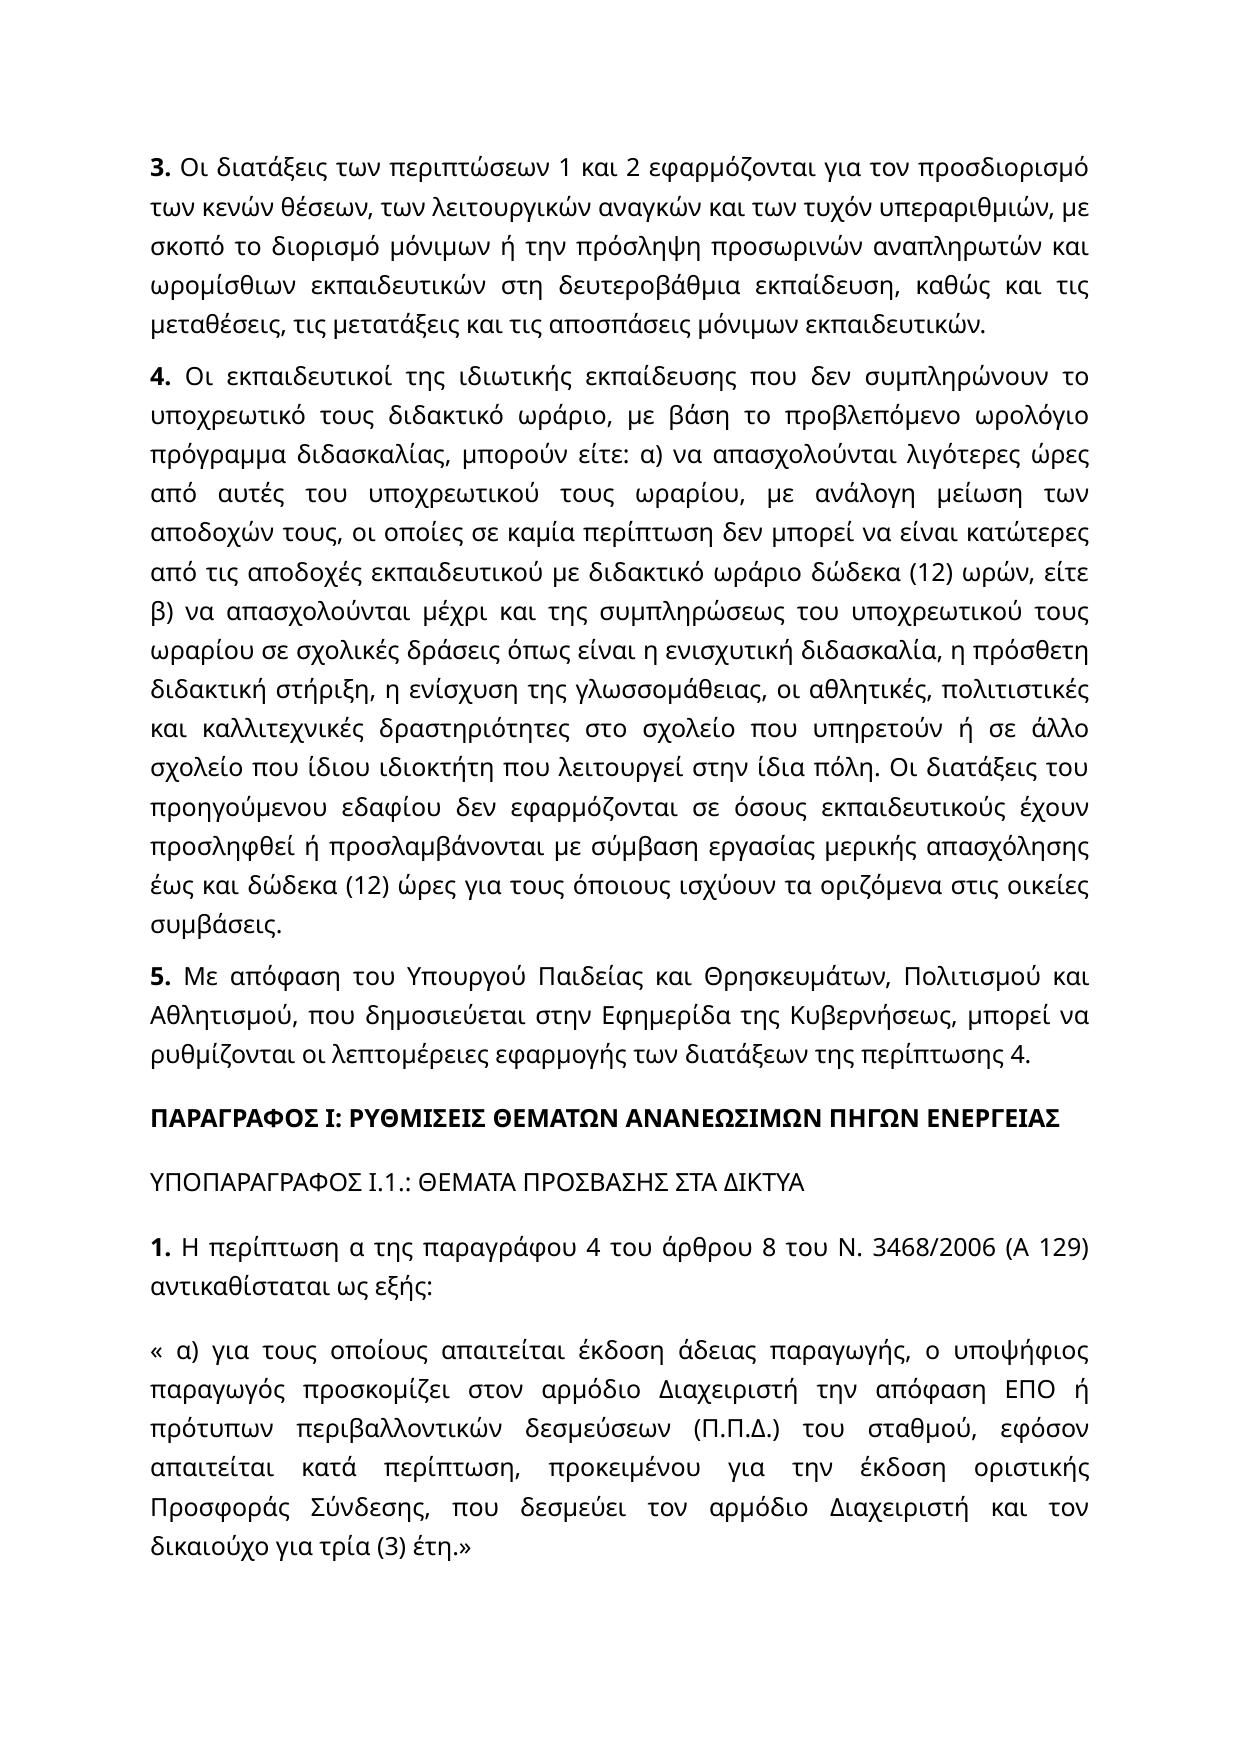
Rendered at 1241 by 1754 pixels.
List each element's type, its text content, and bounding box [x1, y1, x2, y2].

text « α) για τους οποίους απαιτείται έκδοση άδειας παραγωγής, ο υποψήφιος παραγωγός προσκομίζει στον αρμόδιο Διαχειριστή την απόφαση ΕΠΟ ή πρότυπων περιβαλλοντικών δεσμεύσεων (Π.Π.Δ.) του σταθμού, εφόσον απαιτείται κατά περίπτωση, προκειμένου για την έκδοση οριστικής Προσφοράς Σύνδεσης, που δεσμεύει τον αρμόδιο Διαχειριστή και τον δικαιούχο για τρία (3) έτη.» [150, 1332, 1090, 1562]
text 5. Με απόφαση του Υπουργού Παιδείας και Θρησκευμάτων, Πολιτισμού και Αθλητισμού, που δημοσιεύεται στην Εφημερίδα της Κυβερνήσεως, μπορεί να ρυθμίζονται οι λεπτομέρειες εφαρμογής των διατάξεων της περίπτωσης 4. [150, 958, 1090, 1071]
text 3. Οι διατάξεις των περιπτώσεων 1 και 2 εφαρμόζονται για τον προσδιορισμό των κενών θέσεων, των λειτουργικών αναγκών και των τυχόν υπεραριθμιών, με σκοπό το διορισμό μόνιμων ή την πρόσληψη προσωρινών αναπληρωτών και ωρομίσθιων εκπαιδευτικών στη δευτεροβάθμια εκπαίδευση, καθώς και τις μεταθέσεις, τις μετατάξεις και τις αποσπάσεις μόνιμων εκπαιδευτικών. [150, 150, 1090, 341]
text ΠΑΡΑΓΡΑΦΟΣ Ι: ΡΥΘΜΙΣΕΙΣ ΘΕΜΑΤΩΝ ΑΝΑΝΕΩΣΙΜΩΝ ΠΗΓΩΝ ΕΝΕΡΓΕΙΑΣ [150, 1101, 1090, 1135]
text 1. Η περίπτωση α της παραγράφου 4 του άρθρου 8 του Ν. 3468/2006 (Α 129) αντικαθίσταται ως εξής: [150, 1229, 1090, 1302]
text 4. Οι εκπαιδευτικοί της ιδιωτικής εκπαίδευσης που δεν συμπληρώνουν το υποχρεωτικό τους διδακτικό ωράριο, με βάση το προβλεπόμενο ωρολόγιο πρόγραμμα διδα­σκαλίας, μπορούν είτε: α) να απασχολούνται λιγότερες ώρες από αυτές του υποχρεωτικού τους ωραρίου, με ανάλογη μείωση των αποδοχών τους, οι οποίες σε καμία περίπτωση δεν μπορεί να είναι κατώτερες από τις αποδοχές εκπαιδευτικού με διδακτικό ωράριο δώδεκα (12) ωρών, είτε β) να απασχολούνται μέχρι και της συμπληρώσεως του υποχρεωτικού τους ωραρίου σε σχολικές δράσεις όπως είναι η ενισχυτική διδασκαλία, η πρόσθετη διδακτική στήριξη, η ενίσχυση της γλωσσομάθειας, οι αθλητικές, πολιτιστικές και καλλιτεχνικές δραστηριότητες στο σχολείο που υπηρετούν ή σε άλλο σχολείο που ίδιου ιδιοκτήτη που λειτουργεί στην ίδια πόλη. Οι διατάξεις του προηγούμενου εδαφίου δεν εφαρμόζονται σε όσους εκπαιδευτικούς έχουν προσληφθεί ή προσλαμβάνονται με σύμβαση εργασίας μερικής απασχόλησης έως και δώδεκα (12) ώρες για τους όποιους ισχύουν τα οριζόμενα στις οικείες συμβάσεις. [150, 358, 1090, 941]
text ΥΠΟΠΑΡΑΓΡΑΦΟΣ Ι.1.: ΘΕΜΑΤΑ ΠΡΟΣΒΑΣΗΣ ΣΤΑ ΔΙΚΤΥΑ [150, 1165, 1090, 1199]
